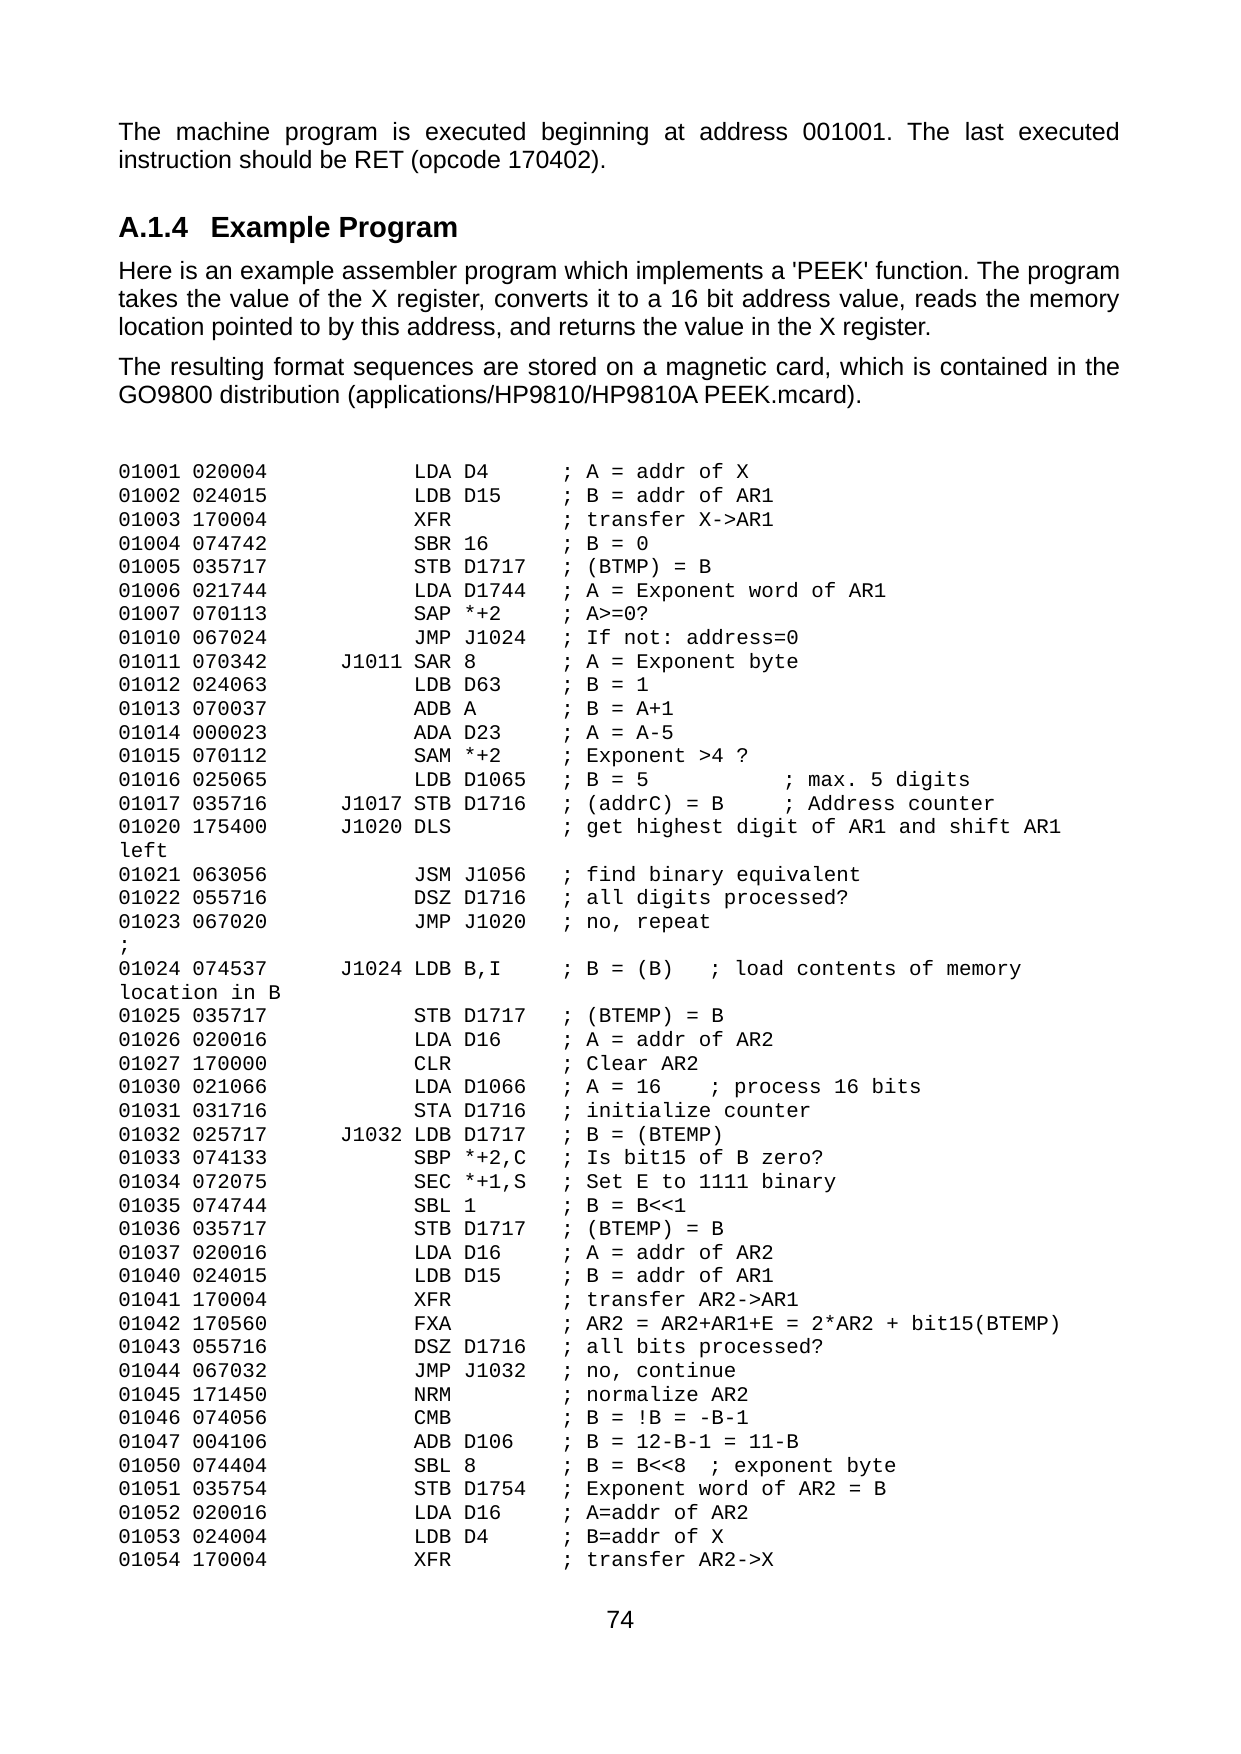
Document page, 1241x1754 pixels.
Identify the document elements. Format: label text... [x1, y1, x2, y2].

text 01021 063056 JSM J1056 ; find binary equivalent [118, 863, 1122, 887]
text 01002 024015 LDB D15 ; B = addr of AR1 [118, 485, 1122, 509]
text 01003 170004 XFR ; transfer X->AR1 [118, 509, 1122, 532]
text 01040 024015 LDB D15 ; B = addr of AR1 [118, 1266, 1122, 1289]
text 01013 070037 ADB A ; B = A+1 [118, 698, 1122, 722]
text 01023 067020 JMP J1020 ; no, repeat [118, 911, 1122, 934]
text 01047 004106 ADB D106 ; B = 12-B-1 = 11-B [118, 1431, 1122, 1455]
text 01054 170004 XFR ; transfer AR2->X [118, 1549, 1122, 1573]
text 01004 074742 SBR 16 ; B = 0 [118, 532, 1122, 556]
text 01046 074056 CMB ; B = !B = -B-1 [118, 1407, 1122, 1431]
text 01012 024063 LDB D63 ; B = 1 [118, 674, 1122, 698]
text 01005 035717 STB D1717 ; (BTMP) = B [118, 556, 1122, 580]
text 01025 035717 STB D1717 ; (BTEMP) = B [118, 1005, 1122, 1029]
text 01037 020016 LDA D16 ; A = addr of AR2 [118, 1242, 1122, 1266]
text 01031 031716 STA D1716 ; initialize counter [118, 1100, 1122, 1124]
text 01032 025717 J1032 LDB D1717 ; B = (BTEMP) [118, 1124, 1122, 1147]
text 01052 020016 LDA D16 ; A=addr of AR2 [118, 1502, 1122, 1526]
text 01044 067032 JMP J1032 ; no, continue [118, 1360, 1122, 1384]
text 01001 020004 LDA D4 ; A = addr of X [118, 462, 1122, 485]
text 01051 035754 STB D1754 ; Exponent word of AR2 = B [118, 1478, 1122, 1502]
text 01036 035717 STB D1717 ; (BTEMP) = B [118, 1218, 1122, 1242]
text 01053 024004 LDB D4 ; B=addr of X [118, 1526, 1122, 1549]
text 01014 000023 ADA D23 ; A = A-5 [118, 722, 1122, 745]
text 01017 035716 J1017 STB D1716 ; (addrC) = B ; Address counter [118, 793, 1122, 816]
text 01026 020016 LDA D16 ; A = addr of AR2 [118, 1029, 1122, 1053]
text 01011 070342 J1011 SAR 8 ; A = Exponent byte [118, 651, 1122, 674]
text 01006 021744 LDA D1744 ; A = Exponent word of AR1 [118, 580, 1122, 603]
text 01020 175400 J1020 DLS ; get highest digit of AR1 and shift AR1 left [118, 816, 1122, 863]
text The resulting format sequences are stored on a magnetic card, which is contained in the GO9800 distribution (applications/HP9810/HP9810A PEEK.mcard). [118, 353, 1122, 409]
text 01034 072075 SEC *+1,S ; Set E to 1111 binary [118, 1171, 1122, 1194]
text ; [118, 934, 1122, 958]
text Here is an example assembler program which implements a 'PEEK' function. The program takes the value of the X register, converts it to a 16 bit address value, reads the memory location pointed to by this address, and returns the value in the X register. [118, 257, 1122, 340]
text 01010 067024 JMP J1024 ; If not: address=0 [118, 627, 1122, 651]
text 01050 074404 SBL 8 ; B = B<<8 ; exponent byte [118, 1455, 1122, 1478]
text 01045 171450 NRM ; normalize AR2 [118, 1384, 1122, 1407]
text 01041 170004 XFR ; transfer AR2->AR1 [118, 1289, 1122, 1313]
text 01033 074133 SBP *+2,C ; Is bit15 of B zero? [118, 1147, 1122, 1171]
text 01035 074744 SBL 1 ; B = B<<1 [118, 1194, 1122, 1218]
text 01022 055716 DSZ D1716 ; all digits processed? [118, 887, 1122, 911]
text 01016 025065 LDB D1065 ; B = 5 ; max. 5 digits [118, 769, 1122, 793]
text 01024 074537 J1024 LDB B,I ; B = (B) ; load contents of memory location in B [118, 958, 1122, 1005]
text 01027 170000 CLR ; Clear AR2 [118, 1053, 1122, 1076]
text 01030 021066 LDA D1066 ; A = 16 ; process 16 bits [118, 1076, 1122, 1100]
text The machine program is executed beginning at address 001001. The last executed instruction should be RET (opcode 170402). [118, 118, 1122, 174]
text 01042 170560 FXA ; AR2 = AR2+AR1+E = 2*AR2 + bit15(BTEMP) [118, 1313, 1122, 1336]
text 01007 070113 SAP *+2 ; A>=0? [118, 603, 1122, 627]
subtitle Example Program [118, 211, 1122, 244]
text 01043 055716 DSZ D1716 ; all bits processed? [118, 1336, 1122, 1360]
text 01015 070112 SAM *+2 ; Exponent >4 ? [118, 745, 1122, 769]
